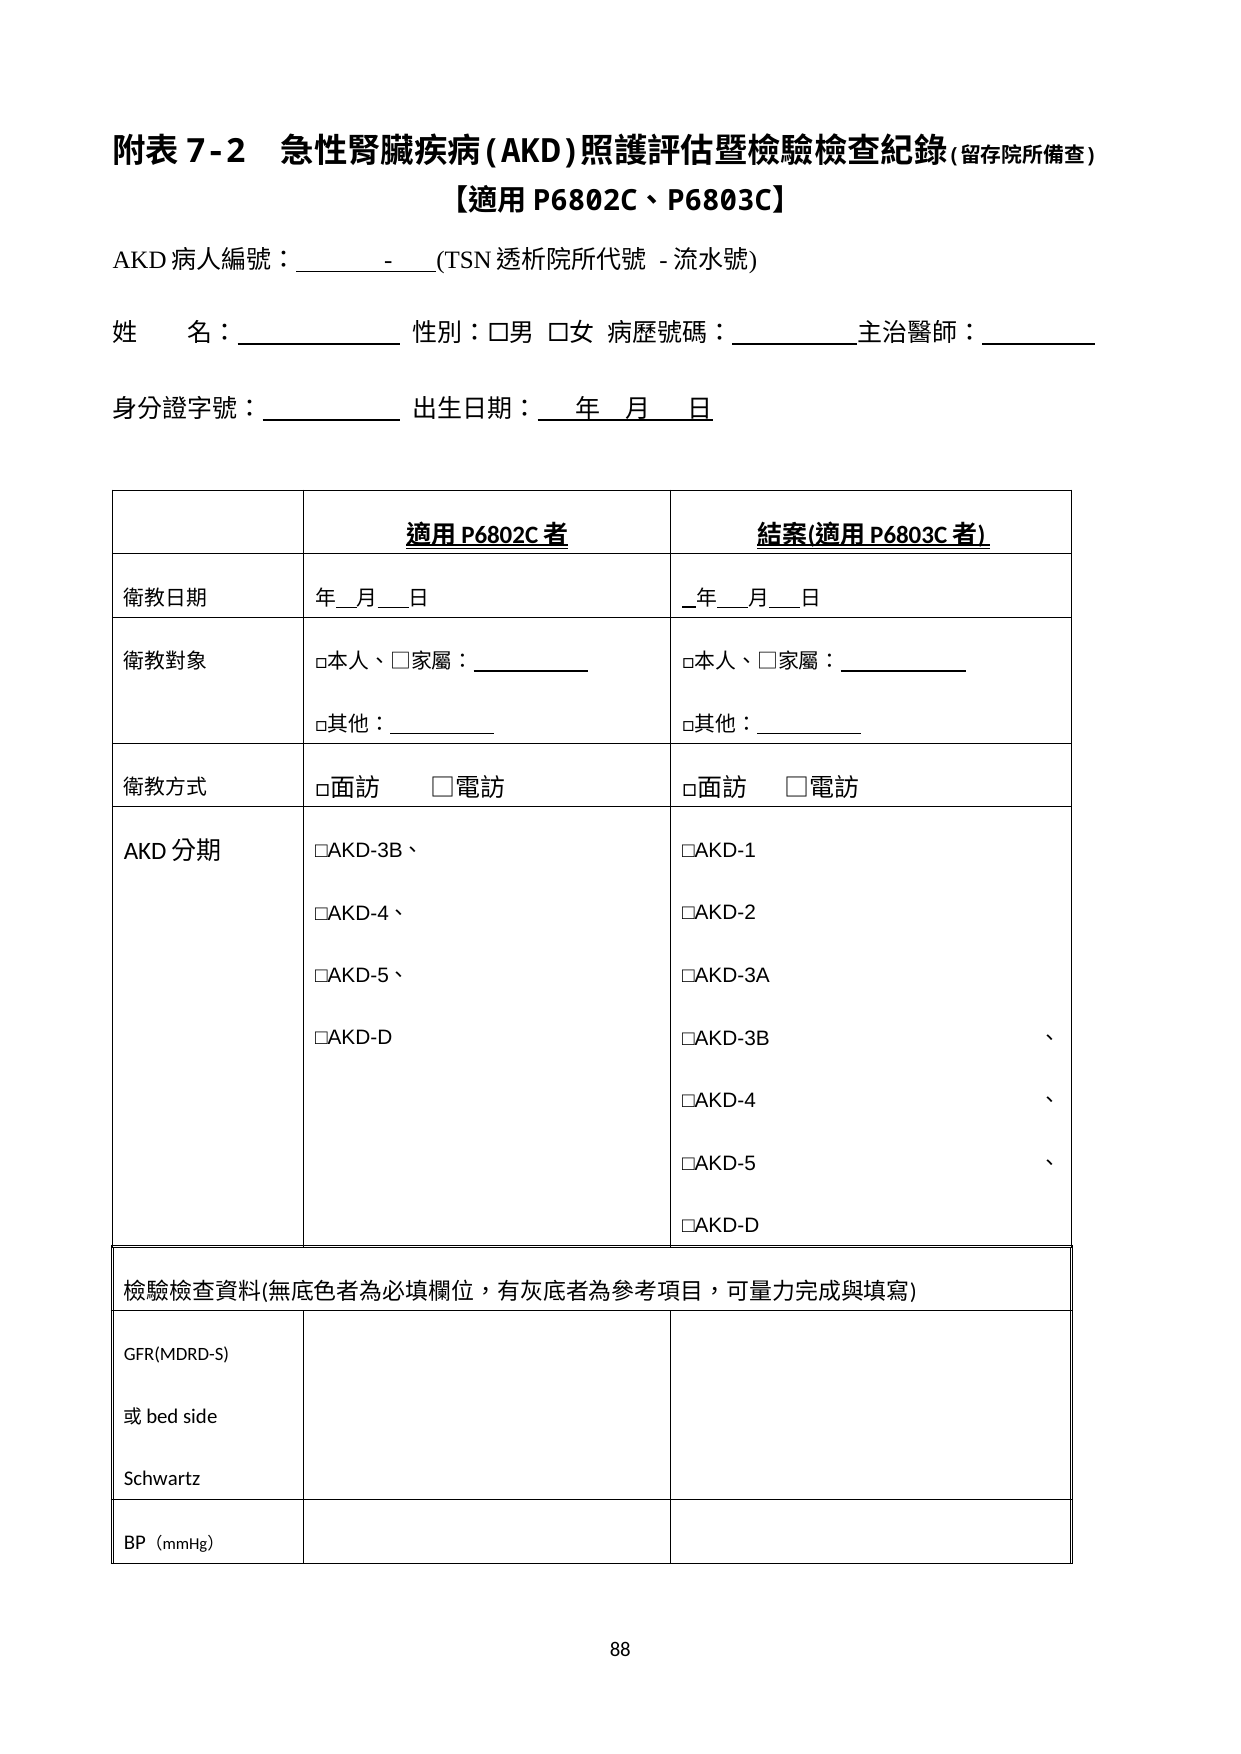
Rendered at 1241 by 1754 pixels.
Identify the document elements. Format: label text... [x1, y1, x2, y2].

table_cell [304, 1311, 670, 1499]
table_cell □AKD-3B、 □AKD-4、 □AKD-5、 □AKD-D [304, 807, 670, 1245]
table_cell GFR(MDRD-S) 或bed side Schwartz [114, 1311, 303, 1499]
table_cell 檢驗檢查資料(無底色者為必填欄位，有灰底者為參考項目，可量力完成與填寫) [114, 1248, 1070, 1310]
table_cell 年 月 日 [671, 554, 1071, 617]
subtitle 【適用P6802C、P6803C】 [112, 169, 1128, 221]
table_cell [671, 1500, 1070, 1562]
table_header 適用P6802C者 [304, 491, 670, 553]
table_cell □本人、□家屬： □其他： [671, 618, 1071, 743]
text 姓 名： 性別：男 女 病歷號碼： 主治醫師： [112, 289, 1128, 351]
table_cell BP（mmHg） [114, 1500, 303, 1562]
table_cell AKD分期 [113, 807, 303, 1245]
table_cell 衛教對象 [113, 618, 303, 743]
table_cell 衛教日期 [113, 554, 303, 617]
table_cell 衛教方式 [113, 744, 303, 806]
text 身分證字號： 出生日期： 年 月 日 [112, 364, 1128, 427]
table_cell □面訪 □電訪 [671, 744, 1071, 806]
text 附表7-2 急性腎臟疾病(AKD)照護評估暨檢驗檢查紀錄(留存院所備查) [112, 106, 1128, 169]
text AKD病人編號： - (TSN透析院所代號 - 流水號) [112, 239, 1128, 276]
table_header 結案(適用P6803C者) [671, 491, 1071, 553]
table_cell □本人、□家屬： □其他： [304, 618, 670, 743]
table_cell [304, 1500, 670, 1562]
table_cell 年 月 日 [304, 554, 670, 617]
table_cell □AKD-1 □AKD-2 □AKD-3A □AKD-3B、 □AKD-4、 □AKD-5、 □AKD-D [671, 807, 1071, 1245]
table_cell □面訪 □電訪 [304, 744, 670, 806]
table_header [113, 491, 303, 553]
table_cell [671, 1311, 1070, 1499]
